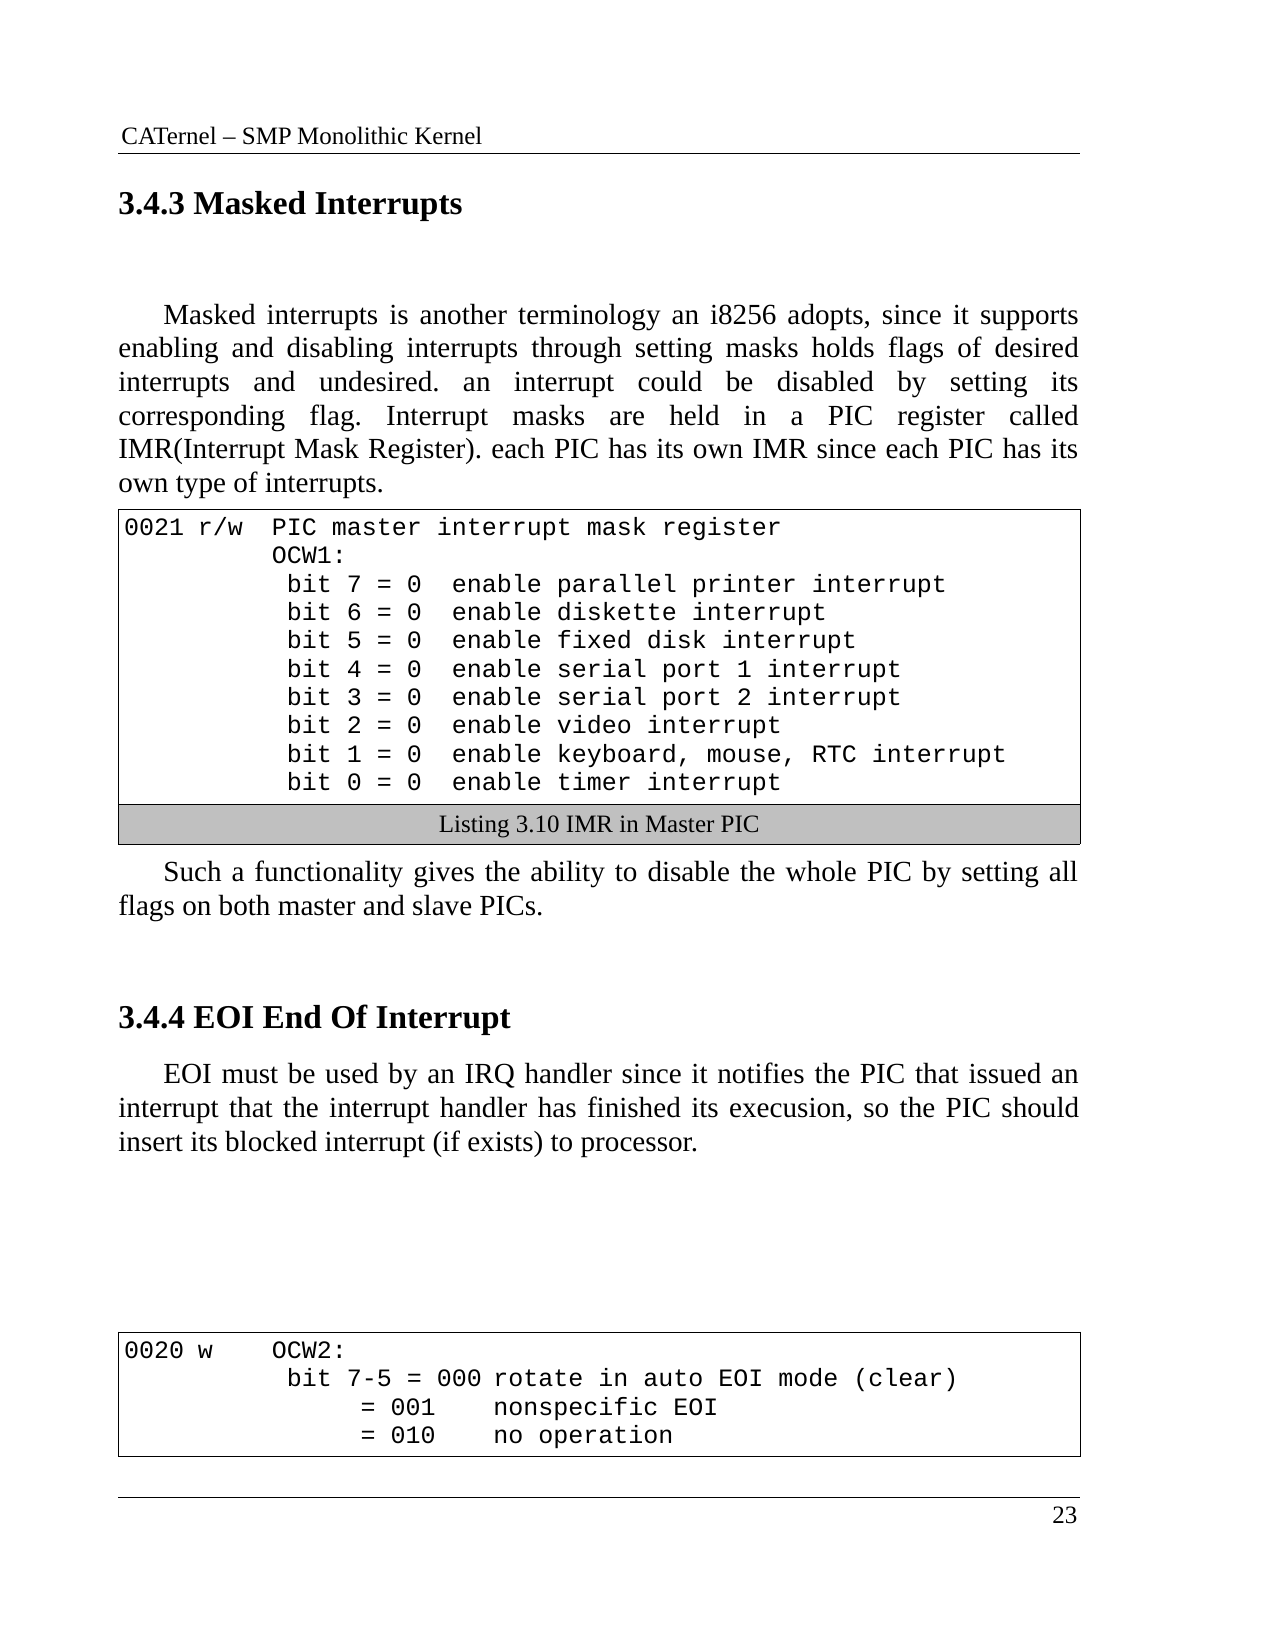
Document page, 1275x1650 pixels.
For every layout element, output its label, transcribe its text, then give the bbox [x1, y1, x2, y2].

text Masked interrupts is another terminology an i8256 adopts, since it supports enabling and disabling interrupts through setting masks holds flags of desired interrupts and undesired. an interrupt could be disabled by setting its corresponding flag. Interrupt masks are held in a PIC register called IMR(Interrupt Mask Register). each PIC has its own IMR since each PIC has its own type of interrupts. [118, 297, 1080, 498]
table_cell Listing 3.10 IMR in Master PIC [119, 805, 1080, 844]
text EOI must be used by an IRQ handler since it notifies the PIC that issued an interrupt that the interrupt handler has finished its execusion, so the PIC should insert its blocked interrupt (if exists) to processor. [118, 1057, 1080, 1157]
text 3.4.4 EOI End Of Interrupt [118, 997, 1080, 1036]
table_header 0020 w OCW2: bit 7-5 = 000 rotate in auto EOI mode (clear) = 001 nonspecific EOI = 010 no operation [119, 1333, 1080, 1456]
text 3.4.3 Masked Interrupts [118, 183, 1080, 221]
text Such a functionality gives the ability to disable the whole PIC by setting all flags on both master and slave PICs. [118, 854, 1080, 922]
table_header 0021 r/w PIC master interrupt mask register OCW1: bit 7 = 0 enable parallel printer interrupt bit 6 = 0 enable diskette interrupt bit 5 = 0 enable fixed disk interrupt bit 4 = 0 enable serial port 1 interrupt bit 3 = 0 enable serial port 2 interrupt bit 2 = 0 enable video interrupt bit 1 = 0 enable keyboard, mouse, RTC interrupt bit 0 = 0 enable timer interrupt [119, 510, 1080, 804]
